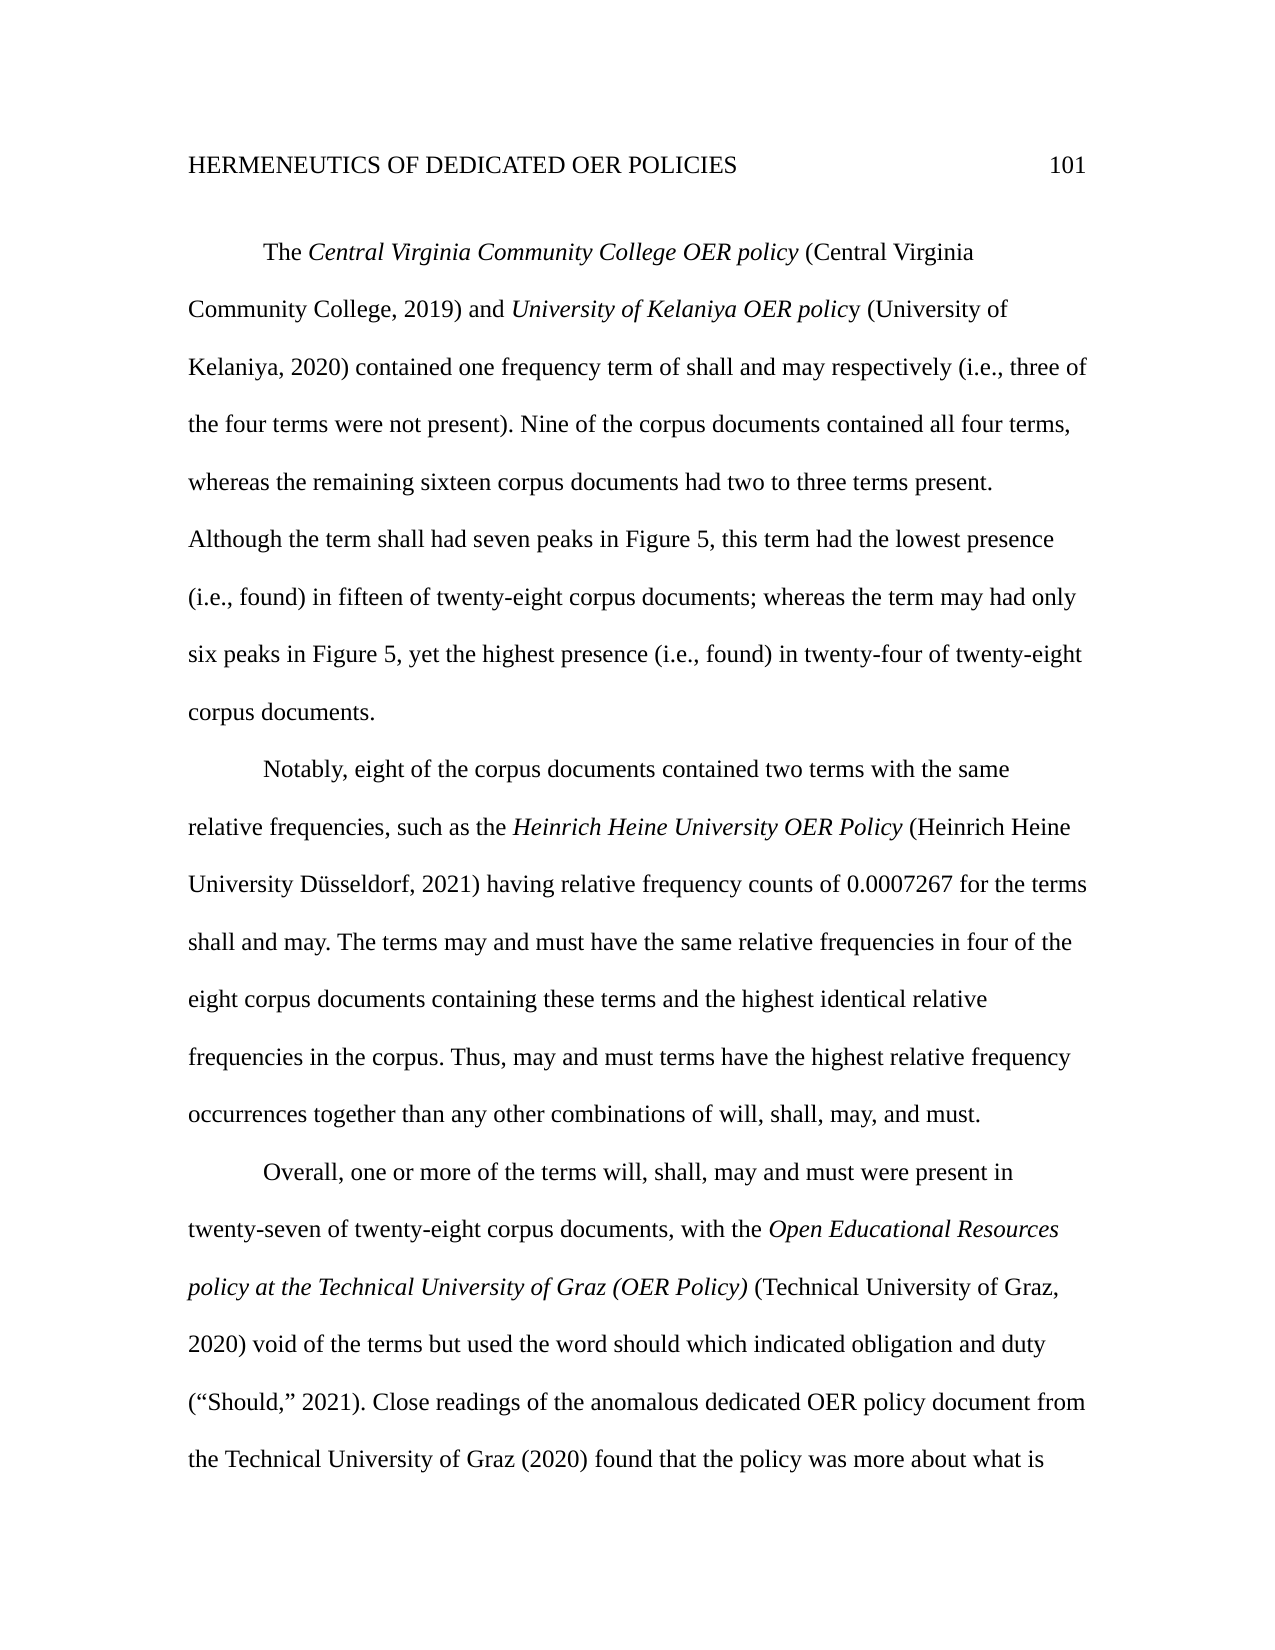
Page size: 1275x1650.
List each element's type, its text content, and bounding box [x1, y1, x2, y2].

text Overall, one or more of the terms will, shall, may and must were present in twenty-seven of twenty-eight corpus documents, with the Open Educational Resources policy at the Technical University of Graz (OER Policy) (Technical University of Graz, 2020) void of the terms but used the word should which indicated obligation and duty (“Should,” 2021). Close readings of the anomalous dedicated OER policy document from the Technical University of Graz (2020) found that the policy was more about what is [188, 1157, 1087, 1473]
text The Central Virginia Community College OER policy (Central Virginia Community College, 2019) and University of Kelaniya OER policy (University of Kelaniya, 2020) contained one frequency term of shall and may respectively (i.e., three of the four terms were not present). Nine of the corpus documents contained all four terms, whereas the remaining sixteen corpus documents had two to three terms present. Although the term shall had seven peaks in Figure 5, this term had the lowest presence (i.e., found) in fifteen of twenty-eight corpus documents; whereas the term may had only six peaks in Figure 5, yet the highest presence (i.e., found) in twenty-four of twenty-eight corpus documents. [188, 237, 1087, 726]
text Notably, eight of the corpus documents contained two terms with the same relative frequencies, such as the Heinrich Heine University OER Policy (Heinrich Heine University Düsseldorf, 2021) having relative frequency counts of 0.0007267 for the terms shall and may. The terms may and must have the same relative frequencies in four of the eight corpus documents containing these terms and the highest identical relative frequencies in the corpus. Thus, may and must terms have the highest relative frequency occurrences together than any other combinations of will, shall, may, and must. [188, 754, 1087, 1128]
